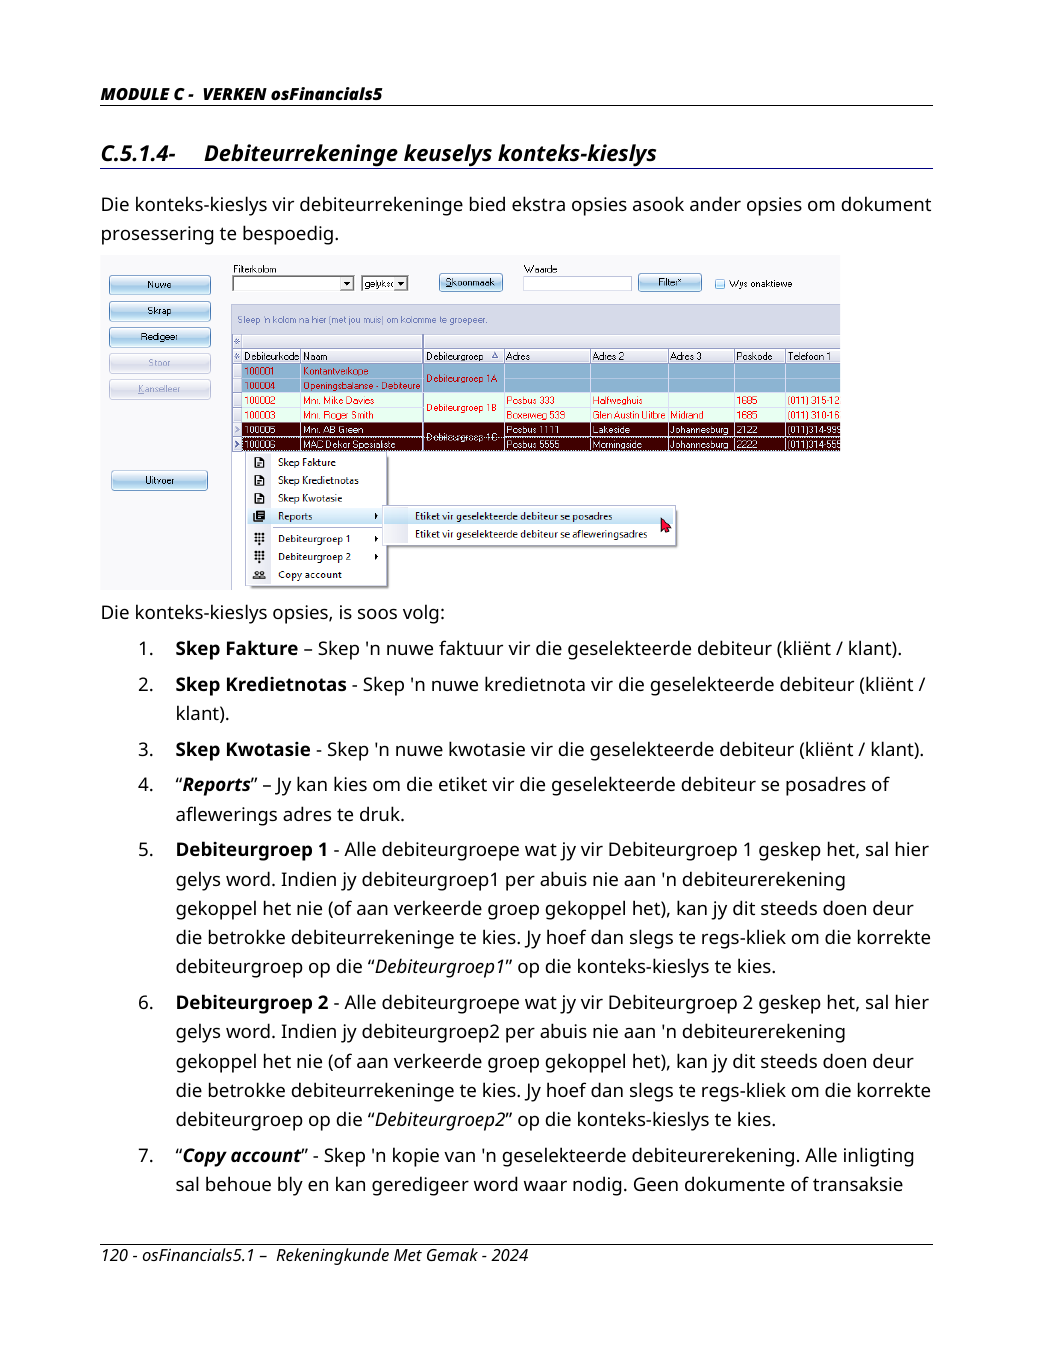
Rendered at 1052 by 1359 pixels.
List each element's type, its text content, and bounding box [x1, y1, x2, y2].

text Die konteks-kieslys vir debiteurrekeninge bied ekstra opsies asook ander opsies om dokument prosessering te bespoedig. [100, 191, 933, 246]
list Skep Fakture – Skep 'n nuwe faktuur vir die geselekteerde debiteur (kliënt / klant). [138, 635, 933, 661]
list Skep Kredietnotas - Skep 'n nuwe kredietnota vir die geselekteerde debiteur (kliënt / klant). [138, 671, 933, 726]
list “Reports” – Jy kan kies om die etiket vir die geselekteerde debiteur se posadres of aflewerings adres te druk. [138, 772, 933, 826]
picture [100, 255, 841, 590]
subtitle Debiteurrekeninge keuselys konteks-kieslys [100, 138, 933, 168]
list “Copy account” - Skep 'n kopie van 'n geselekteerde debiteurerekening. Alle inligting sal behoue bly en kan geredigeer word waar nodig. Geen dokumente of transaksie [138, 1142, 933, 1197]
list Debiteurgroep 2 - Alle debiteurgroepe wat jy vir Debiteurgroep 2 geskep het, sal hier gelys word. Indien jy debiteurgroep2 per abuis nie aan 'n debiteurerekening gekoppel het nie (of aan verkeerde groep gekoppel het), kan jy dit steeds doen deur die betrokke debiteurrekeninge te kies. Jy hoef dan slegs te regs-kliek om die korrekte debiteurgroep op die “Debiteurgroep2” op die konteks-kieslys te kies. [138, 989, 933, 1132]
text Die konteks-kieslys opsies, is soos volg: [100, 599, 933, 625]
list Skep Kwotasie - Skep 'n nuwe kwotasie vir die geselekteerde debiteur (kliënt / klant). [138, 736, 933, 761]
list Debiteurgroep 1 - Alle debiteurgroepe wat jy vir Debiteurgroep 1 geskep het, sal hier gelys word. Indien jy debiteurgroep1 per abuis nie aan 'n debiteurerekening gekoppel het nie (of aan verkeerde groep gekoppel het), kan jy dit steeds doen deur die betrokke debiteurrekeninge te kies. Jy hoef dan slegs te regs-kliek om die korrekte debiteurgroep op die “Debiteurgroep1” op die konteks-kieslys te kies. [138, 837, 933, 979]
